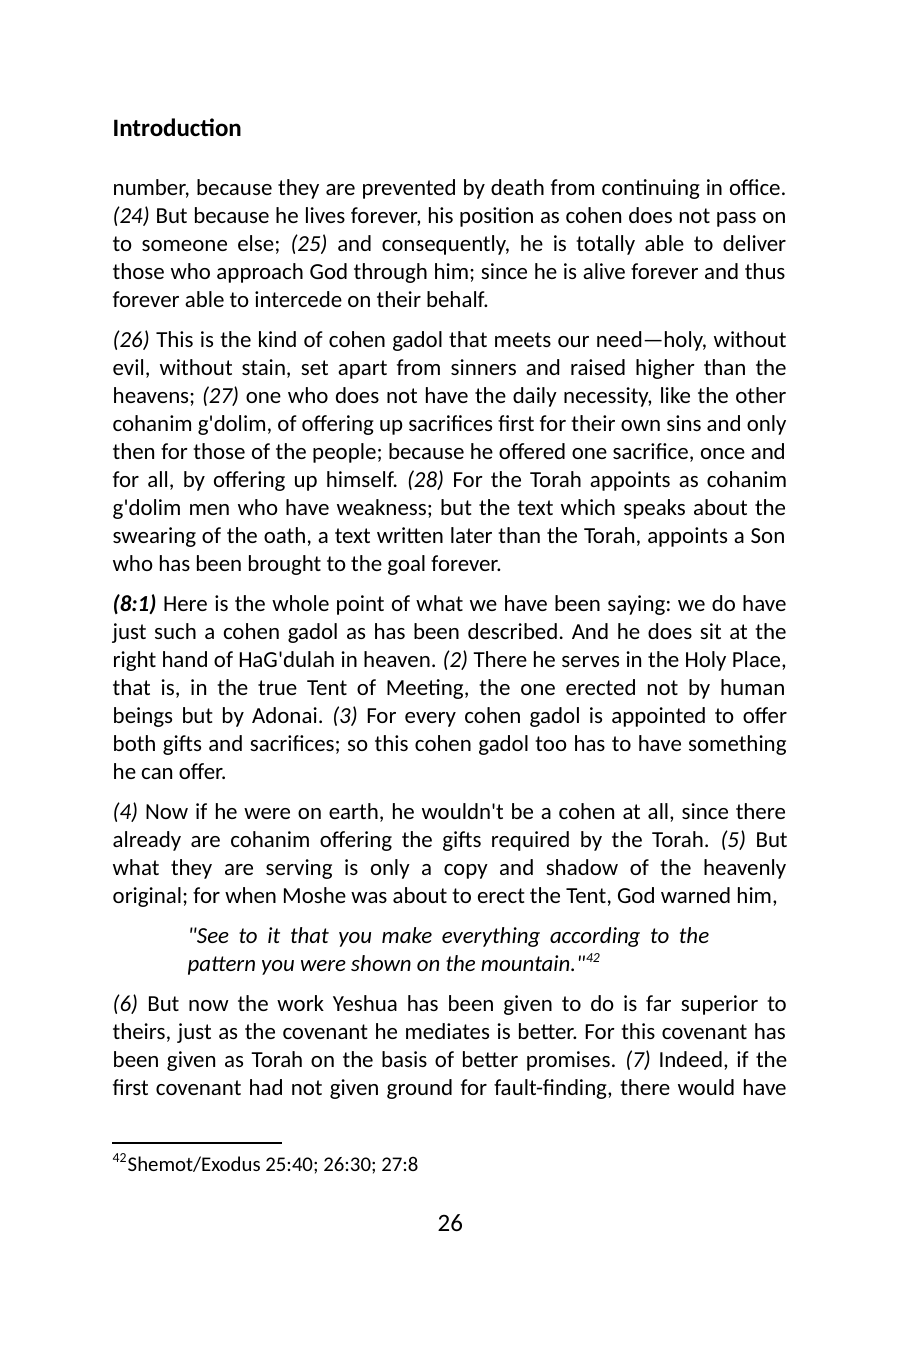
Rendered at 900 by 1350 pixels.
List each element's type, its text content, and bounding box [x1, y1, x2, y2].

text number, because they are prevented by death from continuing in office. (24) But because he lives forever, his position as cohen does not pass on to someone else; (25) and consequently, he is totally able to deliver those who approach God through him; since he is alive forever and thus forever able to intercede on their behalf. [112, 173, 787, 313]
text (8:1) Here is the whole point of what we have been saying: we do have just such a cohen gadol as has been described. And he does sit at the right hand of HaG'dulah in heaven. (2) There he serves in the Holy Place, that is, in the true Tent of Meeting, the one erected not by human beings but by Adonai. (3) For every cohen gadol is appointed to offer both gifts and sacrifices; so this cohen gadol too has to have something he can offer. [112, 589, 787, 785]
text Shemot/Exodus 25:40; 26:30; 27:8 [112, 1149, 787, 1177]
text "See to it that you make everything according to the pattern you were shown on the mountain." [187, 921, 712, 977]
text (4) Now if he were on earth, he wouldn't be a cohen at all, since there already are cohanim offering the gifts required by the Torah. (5) But what they are serving is only a copy and shadow of the heavenly original; for when Moshe was about to erect the Tent, God warned him, [112, 797, 787, 909]
text (26) This is the kind of cohen gadol that meets our need—holy, without evil, without stain, set apart from sinners and raised higher than the heavens; (27) one who does not have the daily necessity, like the other cohanim g'dolim, of offering up sacrifices first for their own sins and only then for those of the people; because he offered one sacrifice, once and for all, by offering up himself. (28) For the Torah appoints as cohanim g'dolim men who have weakness; but the text which speaks about the swearing of the oath, a text written later than the Torah, appoints a Son who has been brought to the goal forever. [112, 325, 787, 577]
text (6) But now the work Yeshua has been given to do is far superior to theirs, just as the covenant he mediates is better. For this covenant has been given as Torah on the basis of better promises. (7) Indeed, if the first covenant had not given ground for fault-finding, there would have [112, 989, 787, 1102]
